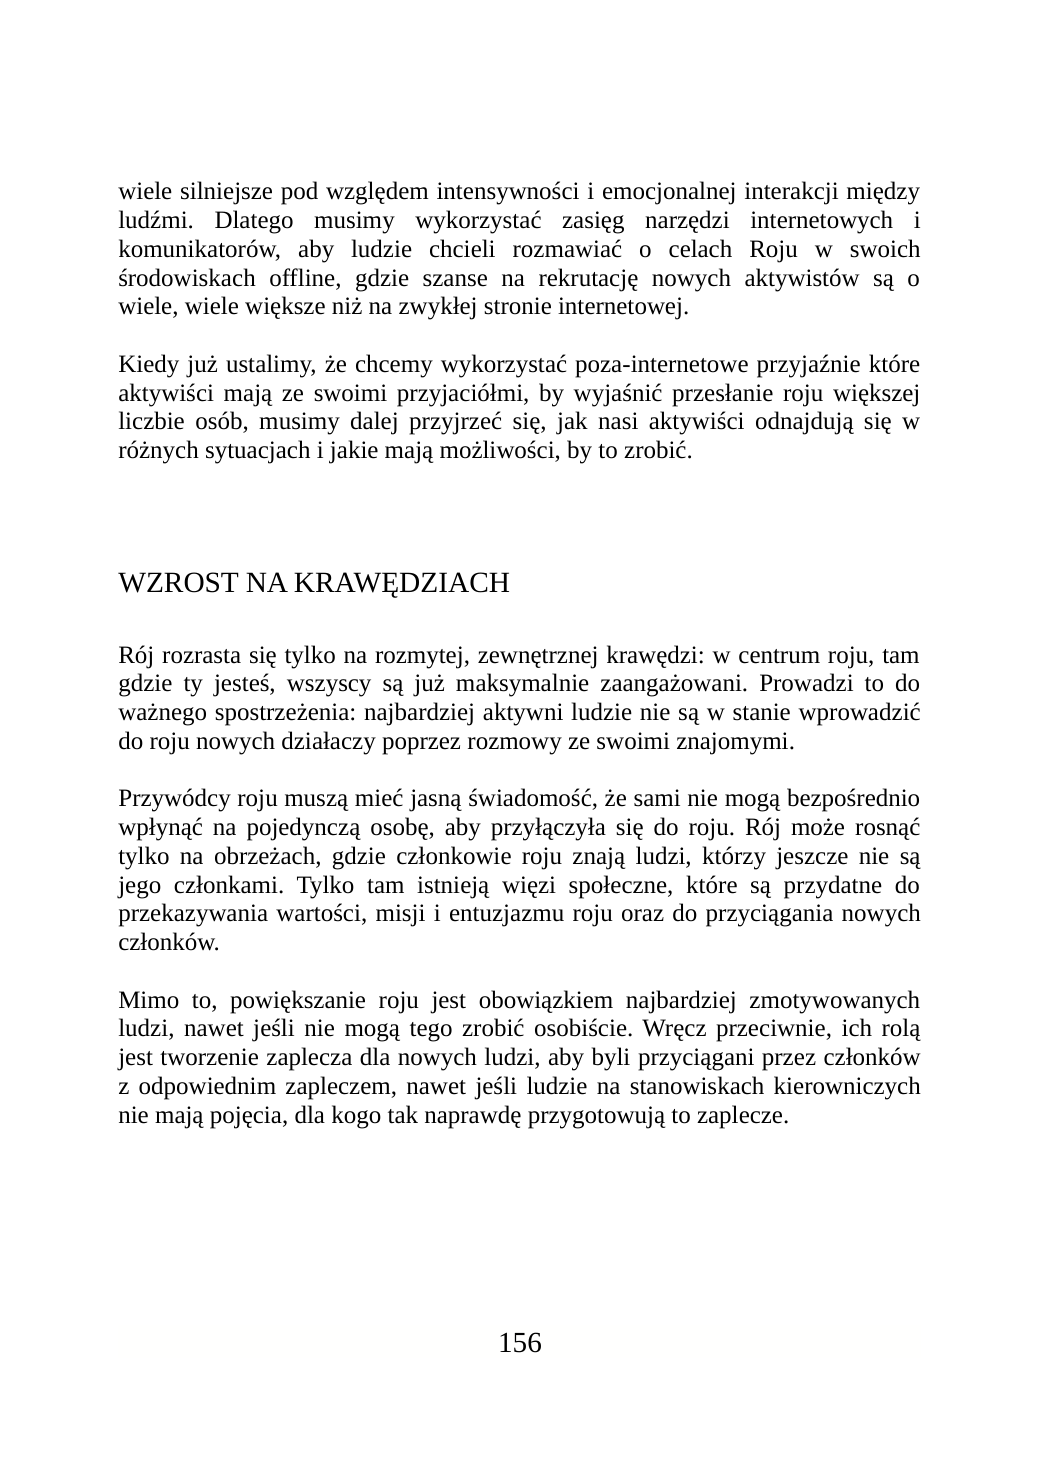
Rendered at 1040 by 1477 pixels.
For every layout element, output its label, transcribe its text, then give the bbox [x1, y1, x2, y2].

text Mimo to, powiększanie roju jest obowiązkiem najbardziej zmotywowanych ludzi, nawet jeśli nie mogą tego zrobić osobiście. Wręcz przeciwnie, ich rolą jest tworzenie zaplecza dla nowych ludzi, aby byli przyciągani przez członków z odpowiednim zapleczem, nawet jeśli ludzie na stanowiskach kierowniczych nie mają pojęcia, dla kogo tak naprawdę przygotowują to zaplecze. [118, 985, 921, 1128]
text Przywódcy roju muszą mieć jasną świadomość, że sami nie mogą bezpośrednio wpłynąć na pojedynczą osobę, aby przyłączyła się do roju. Rój może rosnąć tylko na obrzeżach, gdzie członkowie roju znają ludzi, którzy jeszcze nie są jego członkami. Tylko tam istnieją więzi społeczne, które są przydatne do przekazywania wartości, misji i entuzjazmu roju oraz do przyciągania nowych członków. [118, 783, 921, 956]
text wiele silniejsze pod względem intensywności i emocjonalnej interakcji między ludźmi. Dlatego musimy wykorzystać zasięg narzędzi internetowych i komunikatorów, aby ludzie chcieli rozmawiać o celach Roju w swoich środowiskach offline, gdzie szanse na rekrutację nowych aktywistów są o wiele, wiele większe niż na zwykłej stronie internetowej. [118, 176, 921, 320]
text Kiedy już ustalimy, że chcemy wykorzystać poza-internetowe przyjaźnie które aktywiści mają ze swoimi przyjaciółmi, by wyjaśnić przesłanie roju większej liczbie osób, musimy dalej przyjrzeć się, jak nasi aktywiści odnajdują się w różnych sytuacjach i jakie mają możliwości, by to zrobić. [118, 349, 921, 464]
text Rój rozrasta się tylko na rozmytej, zewnętrznej krawędzi: w centrum roju, tam gdzie ty jesteś, wszyscy są już maksymalnie zaangażowani. Prowadzi to do ważnego spostrzeżenia: najbardziej aktywni ludzie nie są w stanie wprowadzić do roju nowych działaczy poprzez rozmowy ze swoimi znajomymi. [118, 640, 921, 755]
subtitle WZROST NA KRAWĘDZIACH [118, 565, 921, 598]
